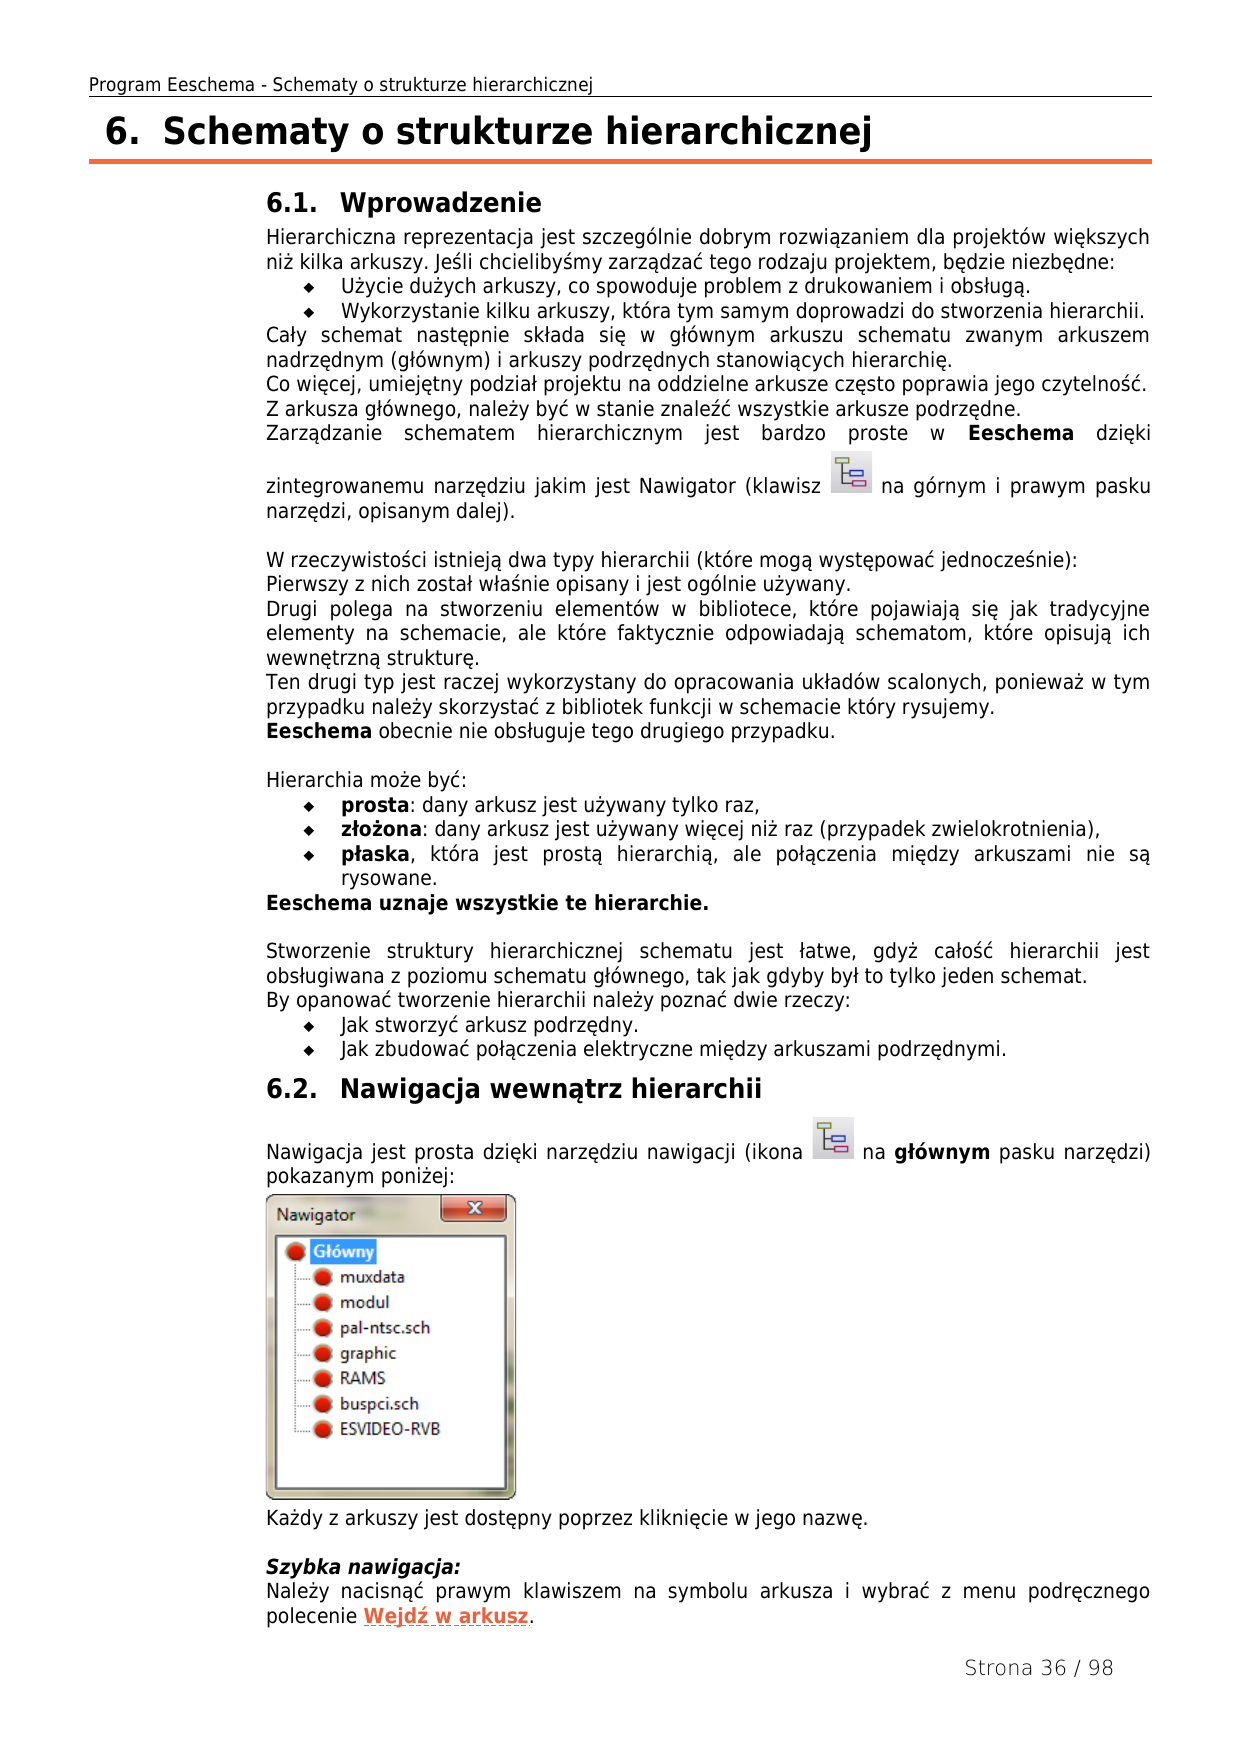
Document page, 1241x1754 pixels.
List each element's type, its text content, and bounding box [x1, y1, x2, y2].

picture [265, 1194, 517, 1500]
list płaska, która jest prostą hierarchią, ale połączenia między arkuszami nie są rysowane. [303, 842, 1152, 891]
picture [830, 451, 873, 493]
text W rzeczywistości istnieją dwa typy hierarchii (które mogą występować jednocześnie): [266, 548, 1152, 572]
text Eeschema uznaje wszystkie te hierarchie. [266, 891, 1152, 915]
list Jak stworzyć arkusz podrzędny. [303, 1013, 1152, 1037]
text Hierarchia może być: [266, 768, 1152, 793]
list Jak zbudować połączenia elektryczne między arkuszami podrzędnymi. [303, 1037, 1152, 1062]
text Należy nacisnąć prawym klawiszem na symbolu arkusza i wybrać z menu podręcznego polecenie Wejdź w arkusz. [266, 1579, 1152, 1628]
text Nawigacja jest prosta dzięki narzędziu nawigacji (ikona na głównym pasku narzędzi) pokazanym poniżej: [266, 1111, 1152, 1189]
list Wykorzystanie kilku arkuszy, która tym samym doprowadzi do stworzenia hierarchii. [303, 299, 1152, 323]
text Hierarchiczna reprezentacja jest szczególnie dobrym rozwiązaniem dla projektów większych niż kilka arkuszy. Jeśli chcielibyśmy zarządzać tego rodzaju projektem, będzie niezbędne: [266, 225, 1152, 274]
text Co więcej, umiejętny podział projektu na oddzielne arkusze często poprawia jego czytelność. [266, 372, 1152, 397]
list Użycie dużych arkuszy, co spowoduje problem z drukowaniem i obsługą. [303, 274, 1152, 299]
text Zarządzanie schematem hierarchicznym jest bardzo proste w Eeschema dzięki zintegrowanemu narzędziu jakim jest Nawigator (klawisz na górnym i prawym pasku narzędzi, opisanym dalej). [266, 421, 1152, 523]
text Eeschema obecnie nie obsługuje tego drugiego przypadku. [266, 719, 1152, 744]
list złożona: dany arkusz jest używany więcej niż raz (przypadek zwielokrotnienia), [303, 817, 1152, 842]
text Ten drugi typ jest raczej wykorzystany do opracowania układów scalonych, ponieważ w tym przypadku należy skorzystać z bibliotek funkcji w schemacie który rysujemy. [266, 670, 1152, 719]
text By opanować tworzenie hierarchii należy poznać dwie rzeczy: [266, 988, 1152, 1013]
subtitle Nawigacja wewnątrz hierarchii [266, 1074, 1152, 1105]
text Każdy z arkuszy jest dostępny poprzez kliknięcie w jego nazwę. [266, 1506, 1152, 1530]
text Z arkusza głównego, należy być w stanie znaleźć wszystkie arkusze podrzędne. [266, 397, 1152, 421]
list prosta: dany arkusz jest używany tylko raz, [303, 793, 1152, 817]
text Szybka nawigacja: [266, 1555, 1152, 1579]
subtitle Wprowadzenie [266, 188, 1152, 219]
subtitle Schematy o strukturze hierarchicznej [88, 103, 1152, 164]
picture [812, 1117, 854, 1159]
text Stworzenie struktury hierarchicznej schematu jest łatwe, gdyż całość hierarchii jest obsługiwana z poziomu schematu głównego, tak jak gdyby był to tylko jeden schemat. [266, 939, 1152, 988]
text Pierwszy z nich został właśnie opisany i jest ogólnie używany. [266, 572, 1152, 597]
text Cały schemat następnie składa się w głównym arkuszu schematu zwanym arkuszem nadrzędnym (głównym) i arkuszy podrzędnych stanowiących hierarchię. [266, 323, 1152, 372]
text Drugi polega na stworzeniu elementów w bibliotece, które pojawiają się jak tradycyjne elementy na schemacie, ale które faktycznie odpowiadają schematom, które opisują ich wewnętrzną strukturę. [266, 597, 1152, 670]
